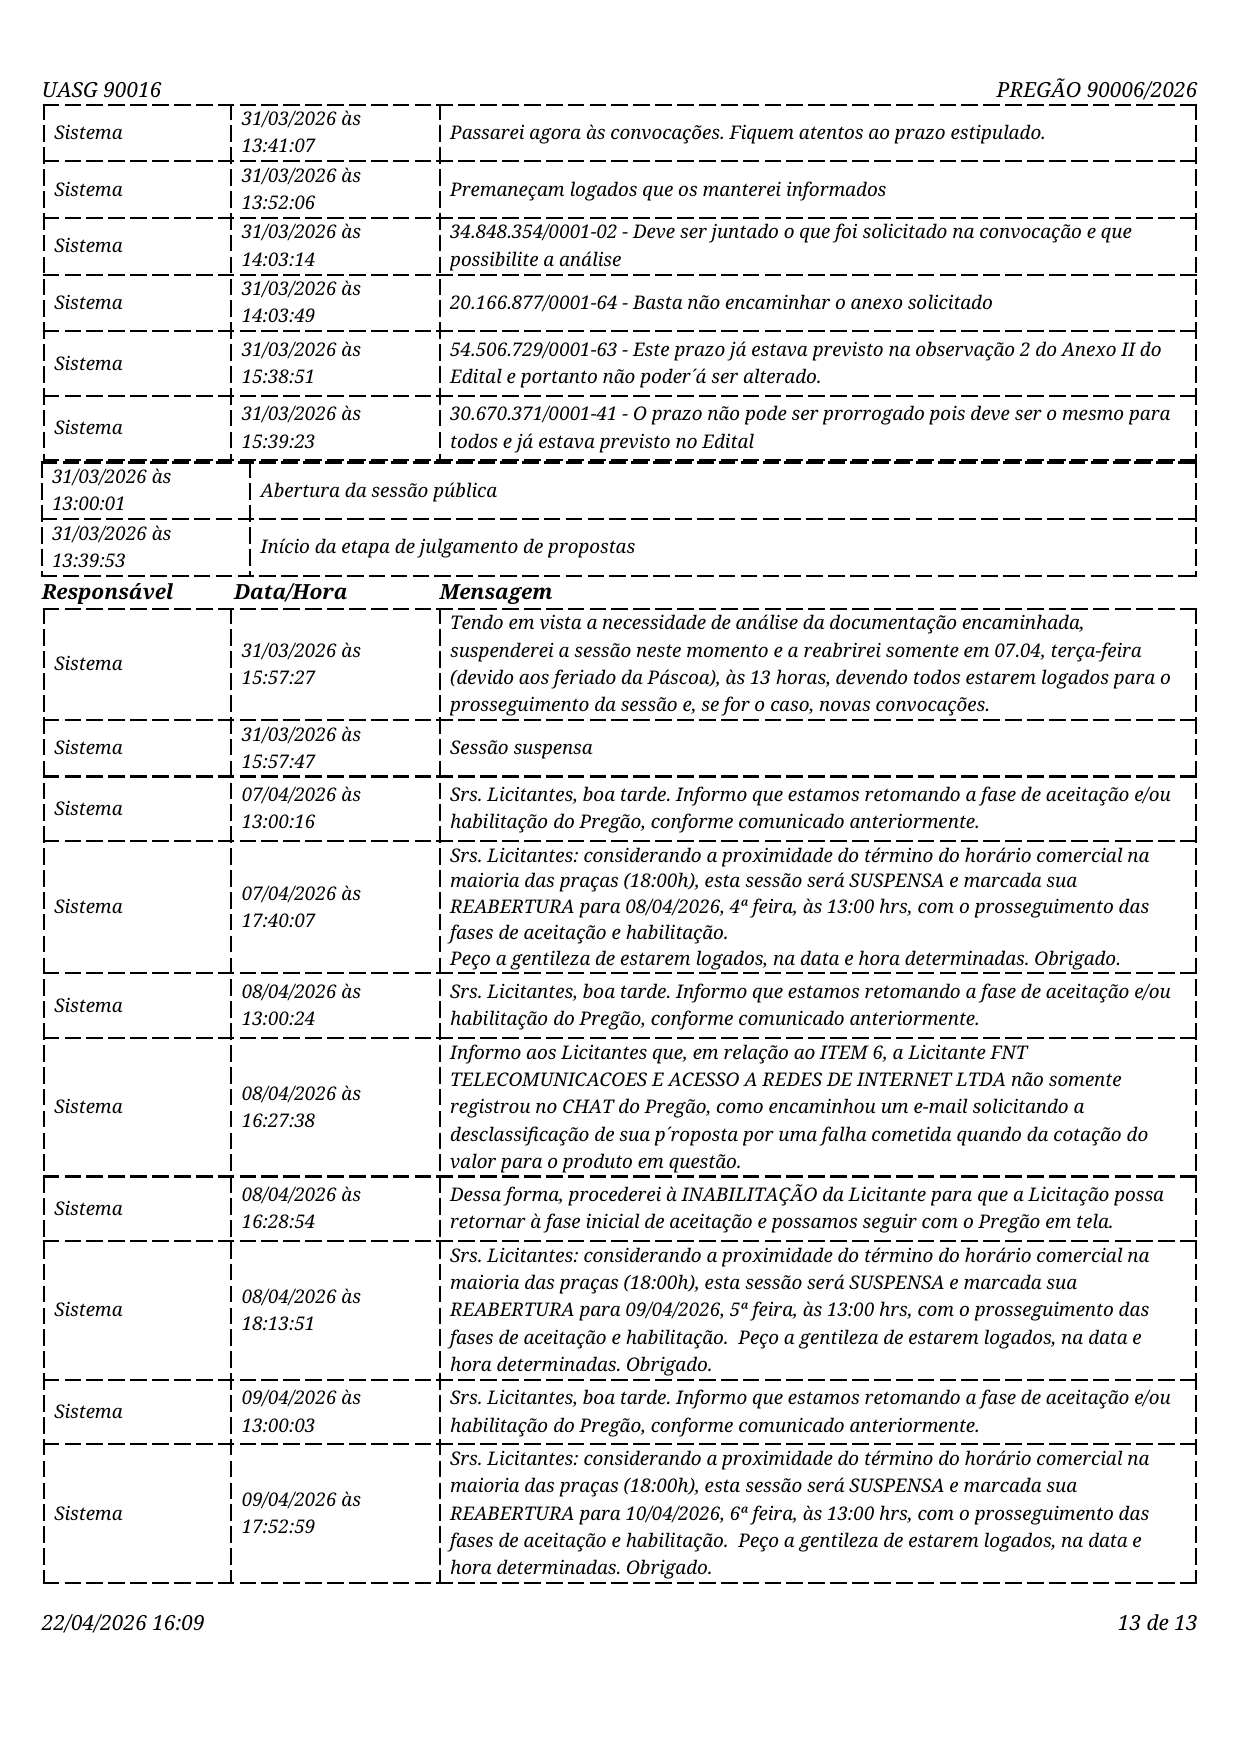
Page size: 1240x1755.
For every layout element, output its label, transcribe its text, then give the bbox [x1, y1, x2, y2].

table_cell Dessa forma, procederei à INABILITAÇÃO da Licitante para que a Licitação possa retornar à fase inicial de aceitação e possamos seguir com o Pregão em tela. [440, 1175, 1196, 1240]
table_header Sistema [44, 608, 231, 719]
table_cell 08/04/2026 às 16:28:54 [231, 1175, 439, 1240]
table_header Tendo em vista a necessidade de análise da documentação encaminhada, suspenderei a sessão neste momento e a reabrirei somente em 07.04, terça-feira (devido aos feriado da Páscoa), às 13 horas, devendo todos estarem logados para o prosseguimento da sessão e, se for o caso, novas convocações. [440, 608, 1196, 719]
table_header 31/03/2026 às 15:57:27 [231, 608, 439, 719]
table_cell Início da etapa de julgamento de propostas [250, 518, 1196, 575]
table_cell 07/04/2026 às 13:00:16 [231, 775, 439, 840]
table_cell Sistema [44, 1379, 231, 1443]
table_cell Sistema [44, 1443, 231, 1582]
table_cell Sistema [44, 274, 231, 330]
table_cell 31/03/2026 às 15:39:23 [231, 395, 439, 459]
table_cell Srs. Licitantes: considerando a proximidade do término do horário comercial na maioria das praças (18:00h), esta sessão será SUSPENSA e marcada sua REABERTURA para 10/04/2026, 6ª feira, às 13:00 hrs, com o prosseguimento das fases de aceitação e habilitação. Peço a gentileza de estarem logados, na data e hora determinadas. Obrigado. [440, 1443, 1196, 1582]
table_cell 31/03/2026 às 15:38:51 [231, 330, 439, 395]
table_cell Srs. Licitantes, boa tarde. Informo que estamos retomando a fase de aceitação e/ou habilitação do Pregão, conforme comunicado anteriormente. [440, 1379, 1196, 1443]
table_cell 08/04/2026 às 13:00:24 [231, 972, 439, 1037]
table_cell Passarei agora às convocações. Fiquem atentos ao prazo estipulado. [440, 104, 1196, 160]
table_cell Sistema [44, 775, 231, 840]
table_header Abertura da sessão pública [250, 461, 1196, 518]
table_cell 09/04/2026 às 17:52:59 [231, 1443, 439, 1582]
table_cell Sistema [44, 330, 231, 395]
table_cell Sistema [44, 217, 231, 273]
table_cell 08/04/2026 às 16:27:38 [231, 1037, 439, 1175]
table_cell 09/04/2026 às 13:00:03 [231, 1379, 439, 1443]
text Responsável Data/Hora Mensagem [42, 577, 1200, 605]
table_cell Sistema [44, 160, 231, 217]
table_cell 08/04/2026 às 18:13:51 [231, 1240, 439, 1378]
table_cell 31/03/2026 às 15:57:47 [231, 719, 439, 775]
table_cell Srs. Licitantes: considerando a proximidade do término do horário comercial na maioria das praças (18:00h), esta sessão será SUSPENSA e marcada sua REABERTURA para 09/04/2026, 5ª feira, às 13:00 hrs, com o prosseguimento das fases de aceitação e habilitação. Peço a gentileza de estarem logados, na data e hora determinadas. Obrigado. [440, 1240, 1196, 1378]
table_cell Sistema [44, 1175, 231, 1240]
table_cell Srs. Licitantes: considerando a proximidade do término do horário comercial na maioria das praças (18:00h), esta sessão será SUSPENSA e marcada sua REABERTURA para 08/04/2026, 4ª feira, às 13:00 hrs, com o prosseguimento das fases de aceitação e habilitação. Peço a gentileza de estarem logados, na data e hora determinadas. Obrigado. [440, 840, 1196, 972]
table_cell Sistema [44, 719, 231, 775]
table_cell Informo aos Licitantes que, em relação ao ITEM 6, a Licitante FNT TELECOMUNICACOES E ACESSO A REDES DE INTERNET LTDA não somente registrou no CHAT do Pregão, como encaminhou um e-mail solicitando a desclassificação de sua p´roposta por uma falha cometida quando da cotação do valor para o produto em questão. [440, 1037, 1196, 1175]
table_cell 31/03/2026 às 13:41:07 [231, 104, 439, 160]
table_cell 54.506.729/0001-63 - Este prazo já estava previsto na observação 2 do Anexo II do Edital e portanto não poder´á ser alterado. [440, 330, 1196, 395]
table_cell Sistema [44, 1240, 231, 1378]
table_cell Sistema [44, 840, 231, 972]
table_cell 31/03/2026 às 13:52:06 [231, 160, 439, 217]
table_cell Srs. Licitantes, boa tarde. Informo que estamos retomando a fase de aceitação e/ou habilitação do Pregão, conforme comunicado anteriormente. [440, 972, 1196, 1037]
table_header 31/03/2026 às 13:00:01 [42, 461, 250, 518]
table_cell Srs. Licitantes, boa tarde. Informo que estamos retomando a fase de aceitação e/ou habilitação do Pregão, conforme comunicado anteriormente. [440, 775, 1196, 840]
table_cell 20.166.877/0001-64 - Basta não encaminhar o anexo solicitado [440, 274, 1196, 330]
table_cell Sistema [44, 972, 231, 1037]
table_cell Sistema [44, 395, 231, 459]
table_cell 31/03/2026 às 14:03:49 [231, 274, 439, 330]
table_cell 31/03/2026 às 14:03:14 [231, 217, 439, 273]
table_cell Premaneçam logados que os manterei informados [440, 160, 1196, 217]
table_cell Sistema [44, 104, 231, 160]
table_cell 30.670.371/0001-41 - O prazo não pode ser prorrogado pois deve ser o mesmo para todos e já estava previsto no Edital [440, 395, 1196, 459]
table_cell 07/04/2026 às 17:40:07 [231, 840, 439, 972]
table_cell 34.848.354/0001-02 - Deve ser juntado o que foi solicitado na convocação e que possibilite a análise [440, 217, 1196, 273]
table_cell Sistema [44, 1037, 231, 1175]
table_cell 31/03/2026 às 13:39:53 [42, 518, 250, 575]
table_cell Sessão suspensa [440, 719, 1196, 775]
